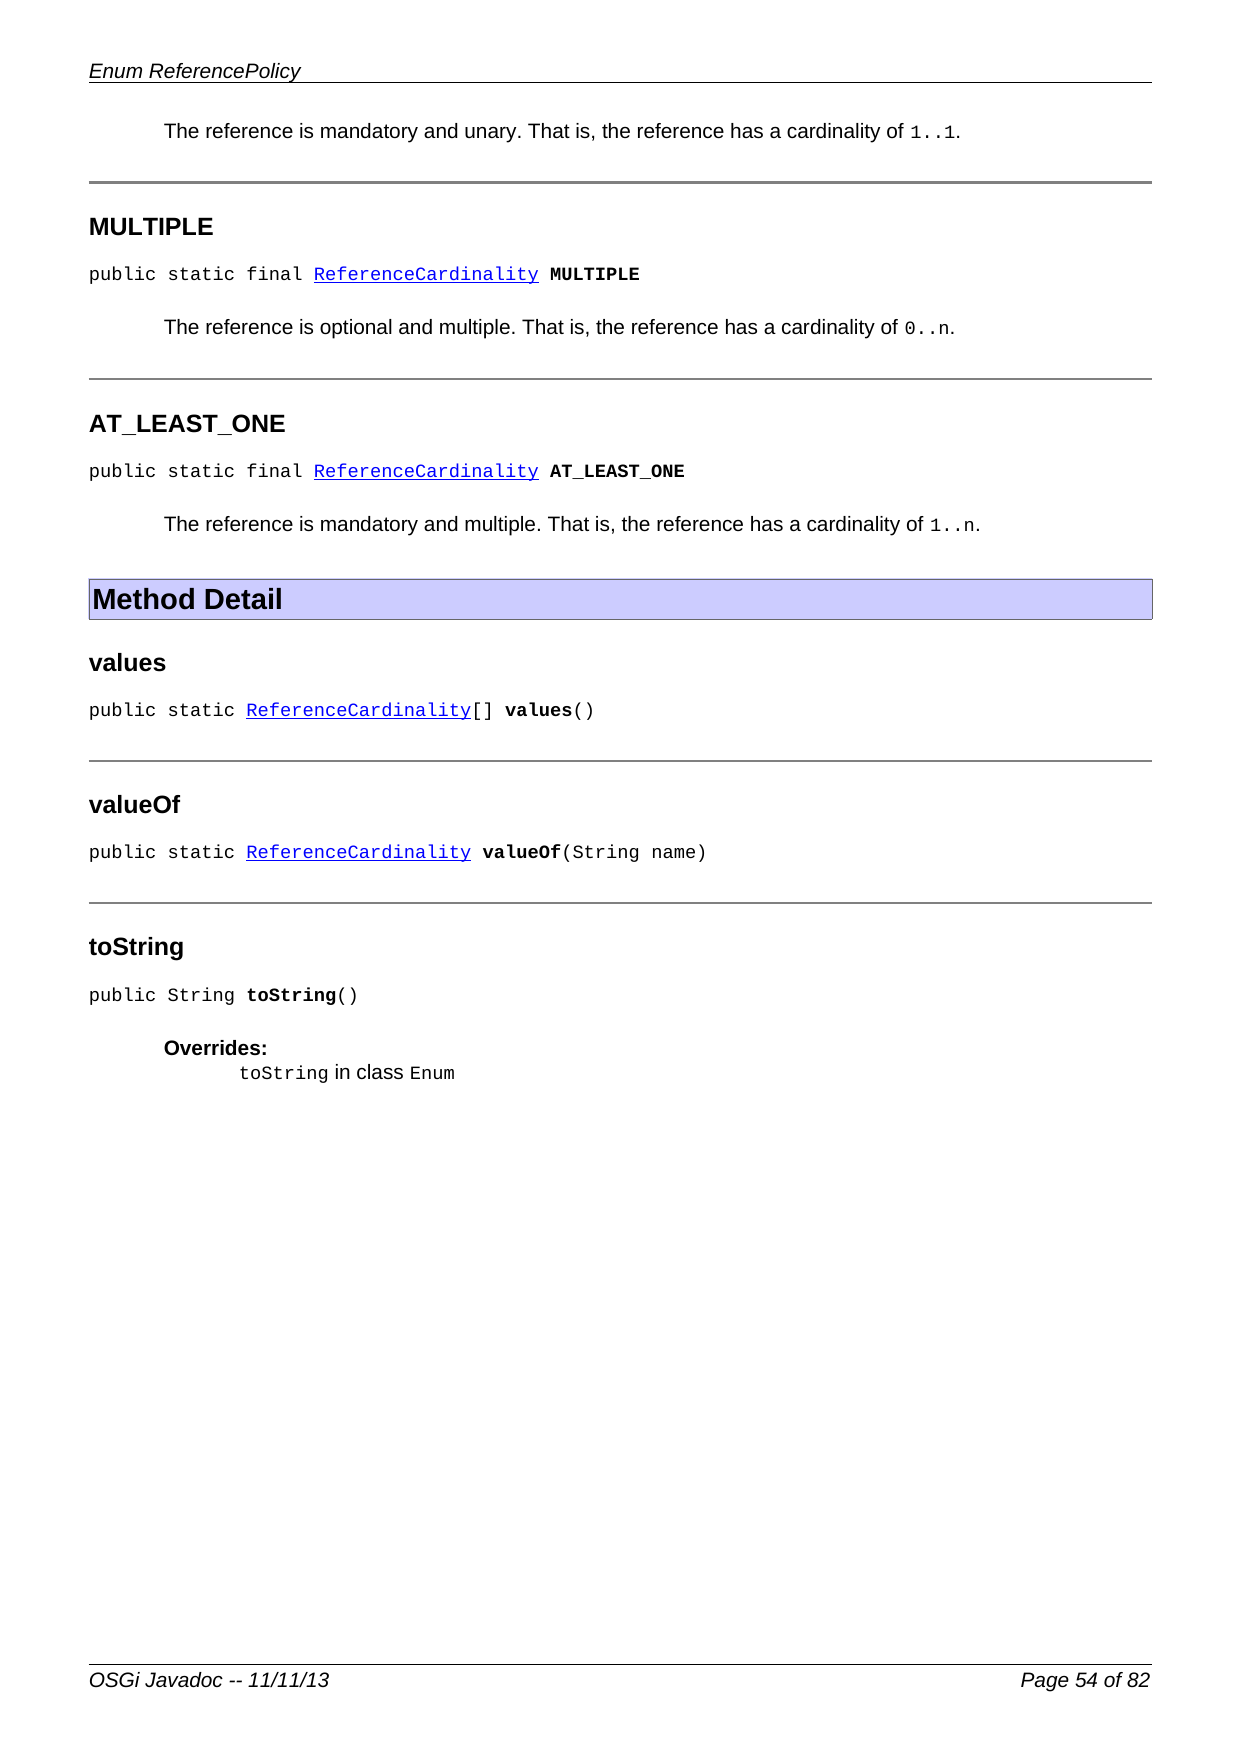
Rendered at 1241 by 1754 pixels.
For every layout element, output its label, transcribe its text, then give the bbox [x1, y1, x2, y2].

text public static final ReferenceCardinality MULTIPLE [88, 265, 1152, 286]
subtitle Method Detail [90, 580, 1152, 619]
text public static ReferenceCardinality[] values() [88, 701, 1152, 722]
text public static final ReferenceCardinality AT_LEAST_ONE [88, 462, 1152, 483]
subtitle valueOf [88, 790, 1152, 819]
subtitle AT_LEAST_ONE [88, 409, 1152, 437]
subtitle MULTIPLE [88, 212, 1152, 241]
text toString in class Enum [238, 1060, 1152, 1085]
text The reference is mandatory and unary. That is, the reference has a cardinality of 1..1. [163, 118, 1152, 144]
text public String toString() [88, 985, 1152, 1007]
text The reference is mandatory and multiple. That is, the reference has a cardinality of 1..n. [163, 512, 1152, 537]
text The reference is optional and multiple. That is, the reference has a cardinality of 0..n. [163, 315, 1152, 340]
subtitle toString [88, 932, 1152, 961]
subtitle values [88, 648, 1152, 676]
text public static ReferenceCardinality valueOf(String name) [88, 843, 1152, 864]
text Overrides: [163, 1036, 1152, 1060]
